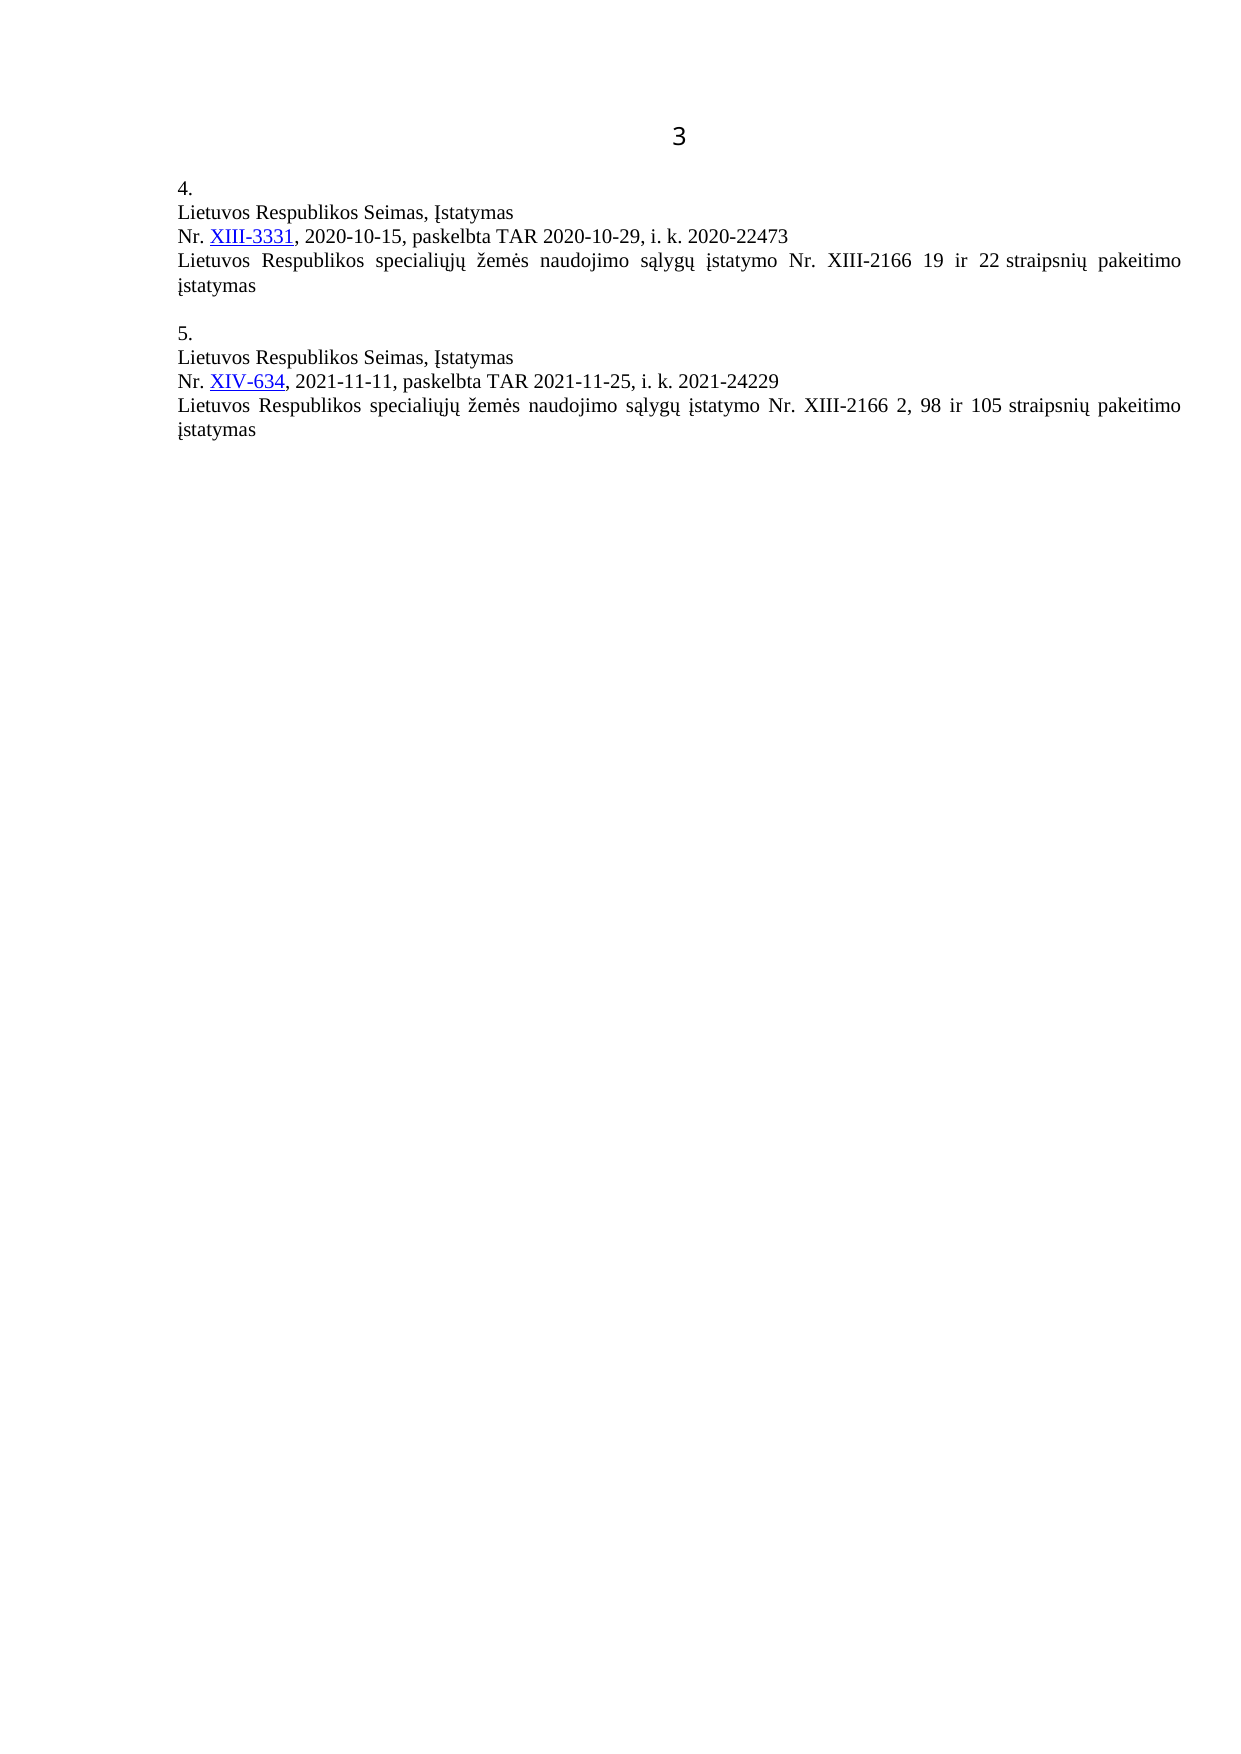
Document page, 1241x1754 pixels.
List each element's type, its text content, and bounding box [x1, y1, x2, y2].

text Nr. XIII-3331, 2020-10-15, paskelbta TAR 2020-10-29, i. k. 2020-22473 [177, 224, 1181, 248]
text 4. [177, 176, 1181, 200]
text Lietuvos Respublikos specialiųjų žemės naudojimo sąlygų įstatymo Nr. XIII-2166 2, 98 ir 105 straipsnių pakeitimo įstatymas [177, 393, 1181, 441]
text Nr. XIV-634, 2021-11-11, paskelbta TAR 2021-11-25, i. k. 2021-24229 [177, 369, 1181, 393]
text Lietuvos Respublikos Seimas, Įstatymas [177, 200, 1181, 224]
text 5. [177, 321, 1181, 345]
text Lietuvos Respublikos Seimas, Įstatymas [177, 345, 1181, 369]
text Lietuvos Respublikos specialiųjų žemės naudojimo sąlygų įstatymo Nr. XIII-2166 19 ir 22 straipsnių pakeitimo įstatymas [177, 248, 1181, 297]
